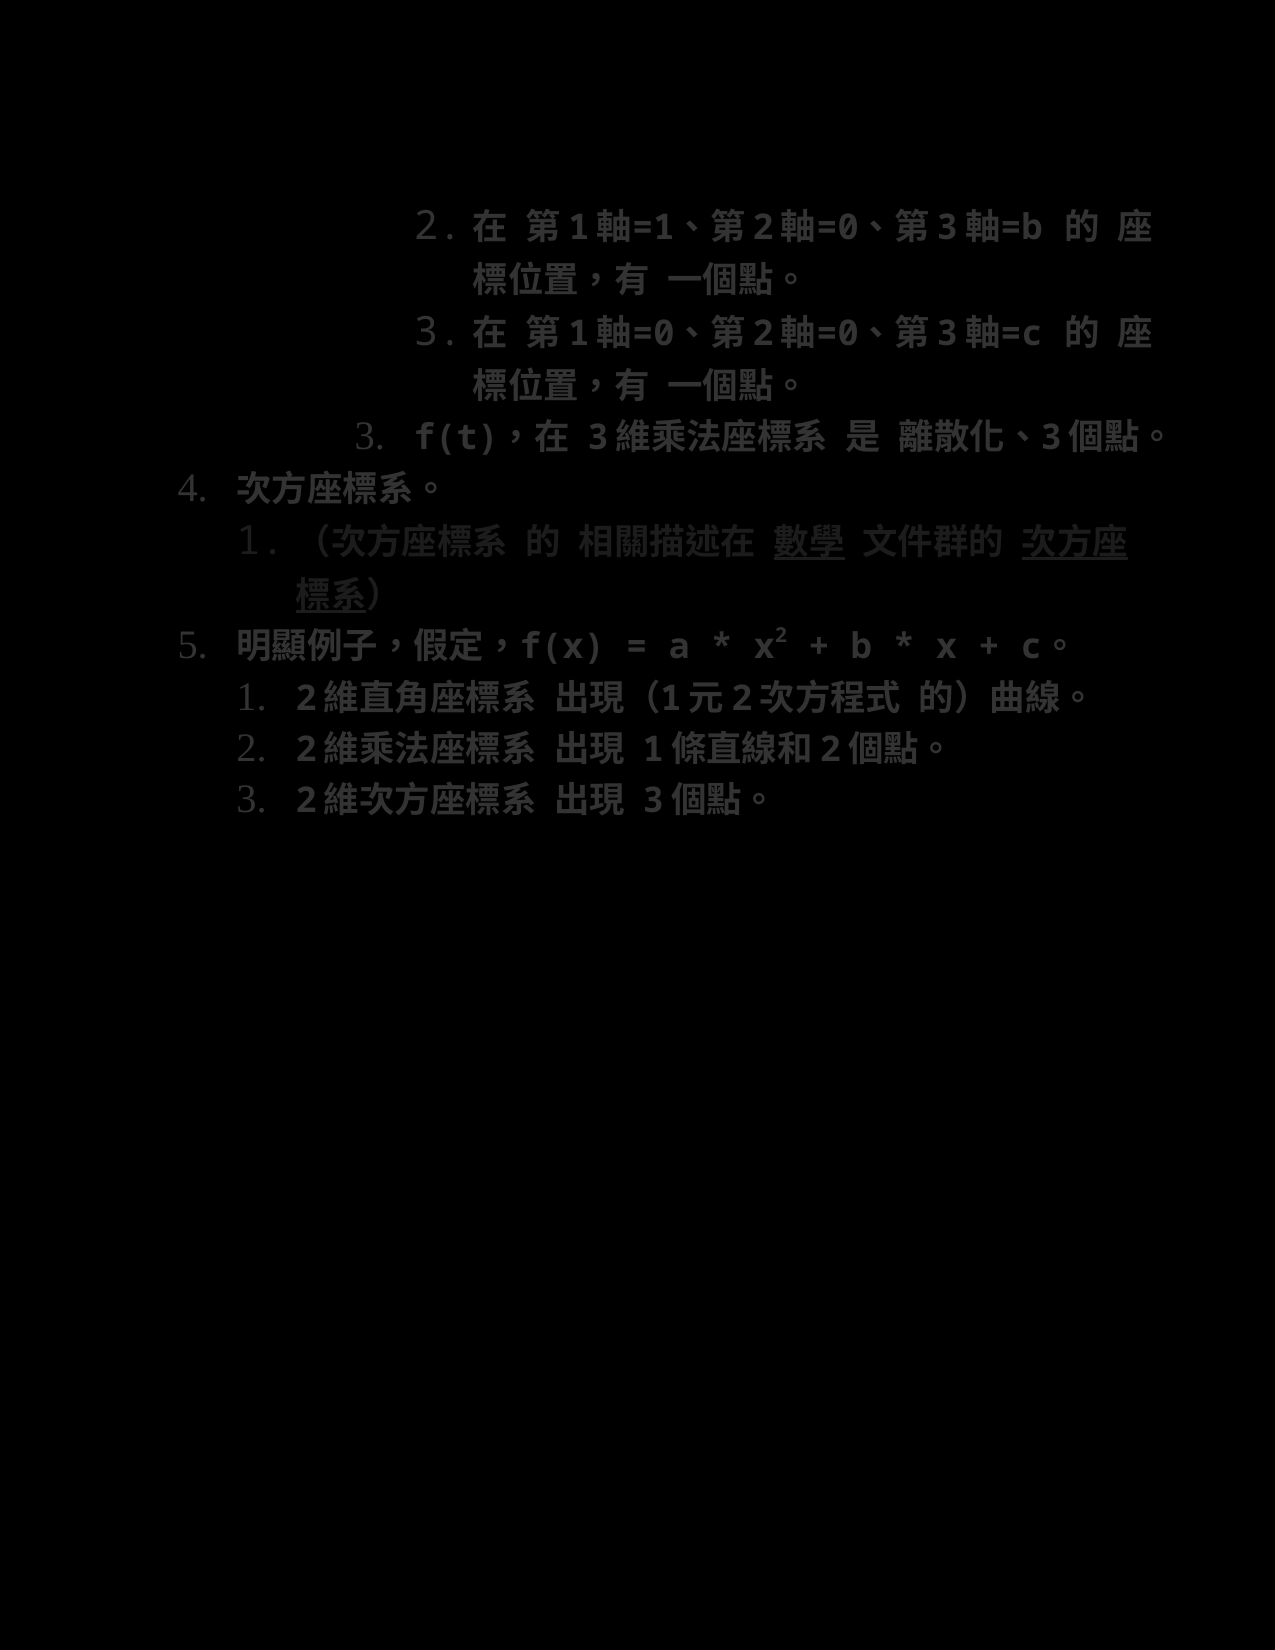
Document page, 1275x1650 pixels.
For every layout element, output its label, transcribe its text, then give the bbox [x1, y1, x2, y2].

list （次方座標系 的 相關描述在 數學 文件群的 次方座標系） [236, 511, 1157, 617]
list 明顯例子，假定，f(x) = a * x2 + b * x + c。 [177, 617, 1157, 669]
list 在 第1軸=0、第2軸=0、第3軸=c 的 座標位置，有 一個點。 [413, 302, 1157, 408]
list 在 第1軸=1、第2軸=0、第3軸=b 的 座標位置，有 一個點。 [413, 196, 1157, 302]
list 2維次方座標系 出現 3個點。 [236, 772, 1157, 823]
list 2維直角座標系 出現（1元2次方程式 的）曲線。 [236, 669, 1157, 720]
list 次方座標系。 [177, 460, 1157, 511]
list f(t)，在 3維乘法座標系 是 離散化、3個點。 [354, 408, 1157, 460]
list 2維乘法座標系 出現 1條直線和2個點。 [236, 720, 1157, 772]
